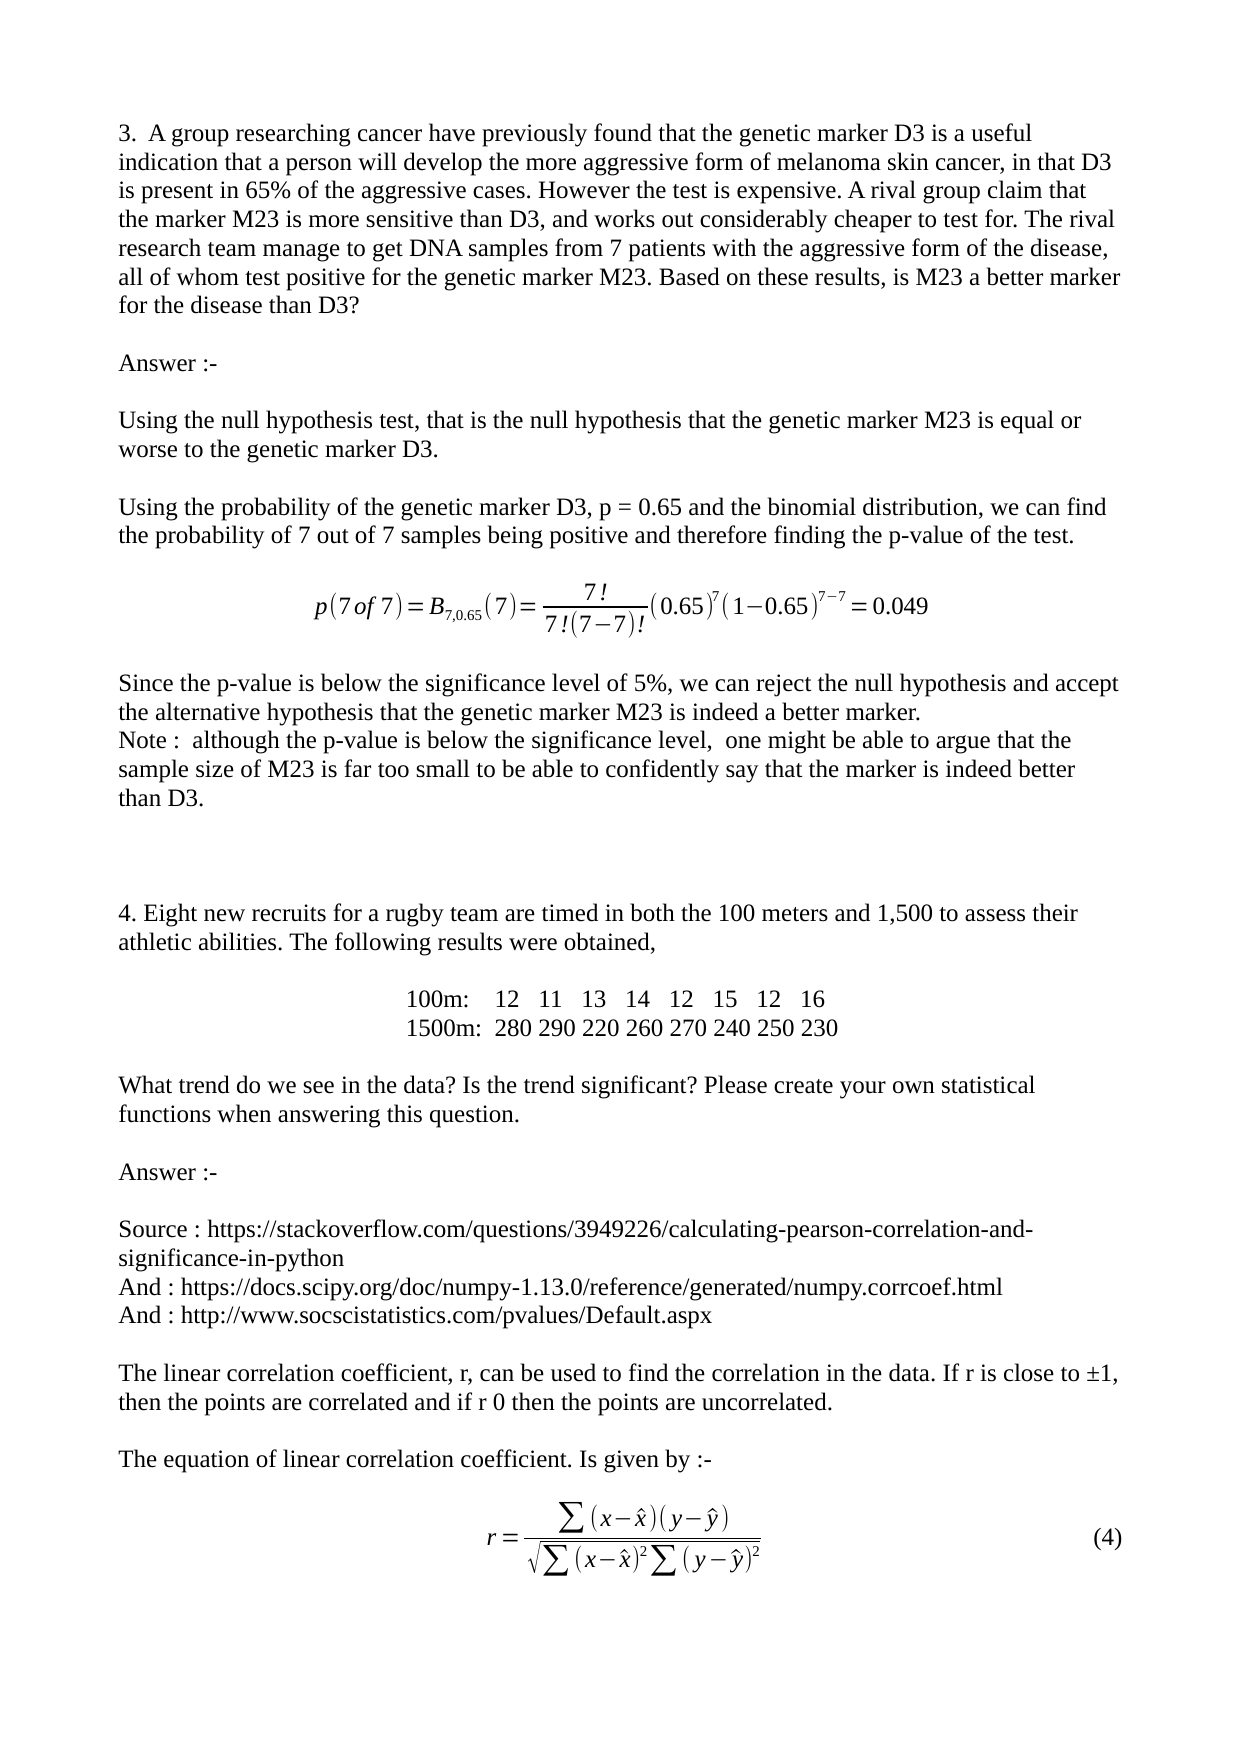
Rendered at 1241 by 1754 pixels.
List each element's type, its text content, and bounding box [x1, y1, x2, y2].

text 3. A group researching cancer have previously found that the genetic marker D3 is a useful indication that a person will develop the more aggressive form of melanoma skin cancer, in that D3 is present in 65% of the aggressive cases. However the test is expensive. A rival group claim that the marker M23 is more sensitive than D3, and works out considerably cheaper to test for. The rival research team manage to get DNA samples from 7 patients with the aggressive form of the disease, all of whom test positive for the genetic marker M23. Based on these results, is M23 a better marker for the disease than D3? [118, 118, 1122, 319]
text And : https://docs.scipy.org/doc/numpy-1.13.0/reference/generated/numpy.corrcoef.html [118, 1272, 1122, 1301]
text Answer :- [118, 1157, 1122, 1186]
text The linear correlation coefficient, r, can be used to find the correlation in the data. If r is close to ±1, then the points are correlated and if r 0 then the points are uncorrelated. [118, 1358, 1122, 1416]
text Using the probability of the genetic marker D3, p = 0.65 and the binomial distribution, we can find the probability of 7 out of 7 samples being positive and therefore finding the p-value of the test. [118, 492, 1122, 549]
text Answer :- [118, 348, 1122, 377]
text Source : https://stackoverflow.com/questions/3949226/calculating-pearson-correlation-and-significance-in-python [118, 1214, 1122, 1272]
text And : http://www.socscistatistics.com/pvalues/Default.aspx [118, 1301, 1122, 1329]
text Since the p-value is below the significance level of 5%, we can reject the null hypothesis and accept the alternative hypothesis that the genetic marker M23 is indeed a better marker. [118, 668, 1122, 726]
text What trend do we see in the data? Is the trend significant? Please create your own statistical functions when answering this question. [118, 1071, 1122, 1128]
text Note : although the p-value is below the significance level, one might be able to argue that the sample size of M23 is far too small to be able to confidently say that the marker is indeed better than D3. [118, 726, 1122, 812]
text 1500m: 280 290 220 260 270 240 250 230 [118, 1013, 1122, 1042]
text 100m: 12 11 13 14 12 15 12 16 [118, 984, 1122, 1013]
text (4) [118, 1502, 1122, 1577]
text The equation of linear correlation coefficient. Is given by :- [118, 1444, 1122, 1473]
text Using the null hypothesis test, that is the null hypothesis that the genetic marker M23 is equal or worse to the genetic marker D3. [118, 406, 1122, 463]
text 4. Eight new recruits for a rugby team are timed in both the 100 meters and 1,500 to assess their athletic abilities. The following results were obtained, [118, 898, 1122, 956]
